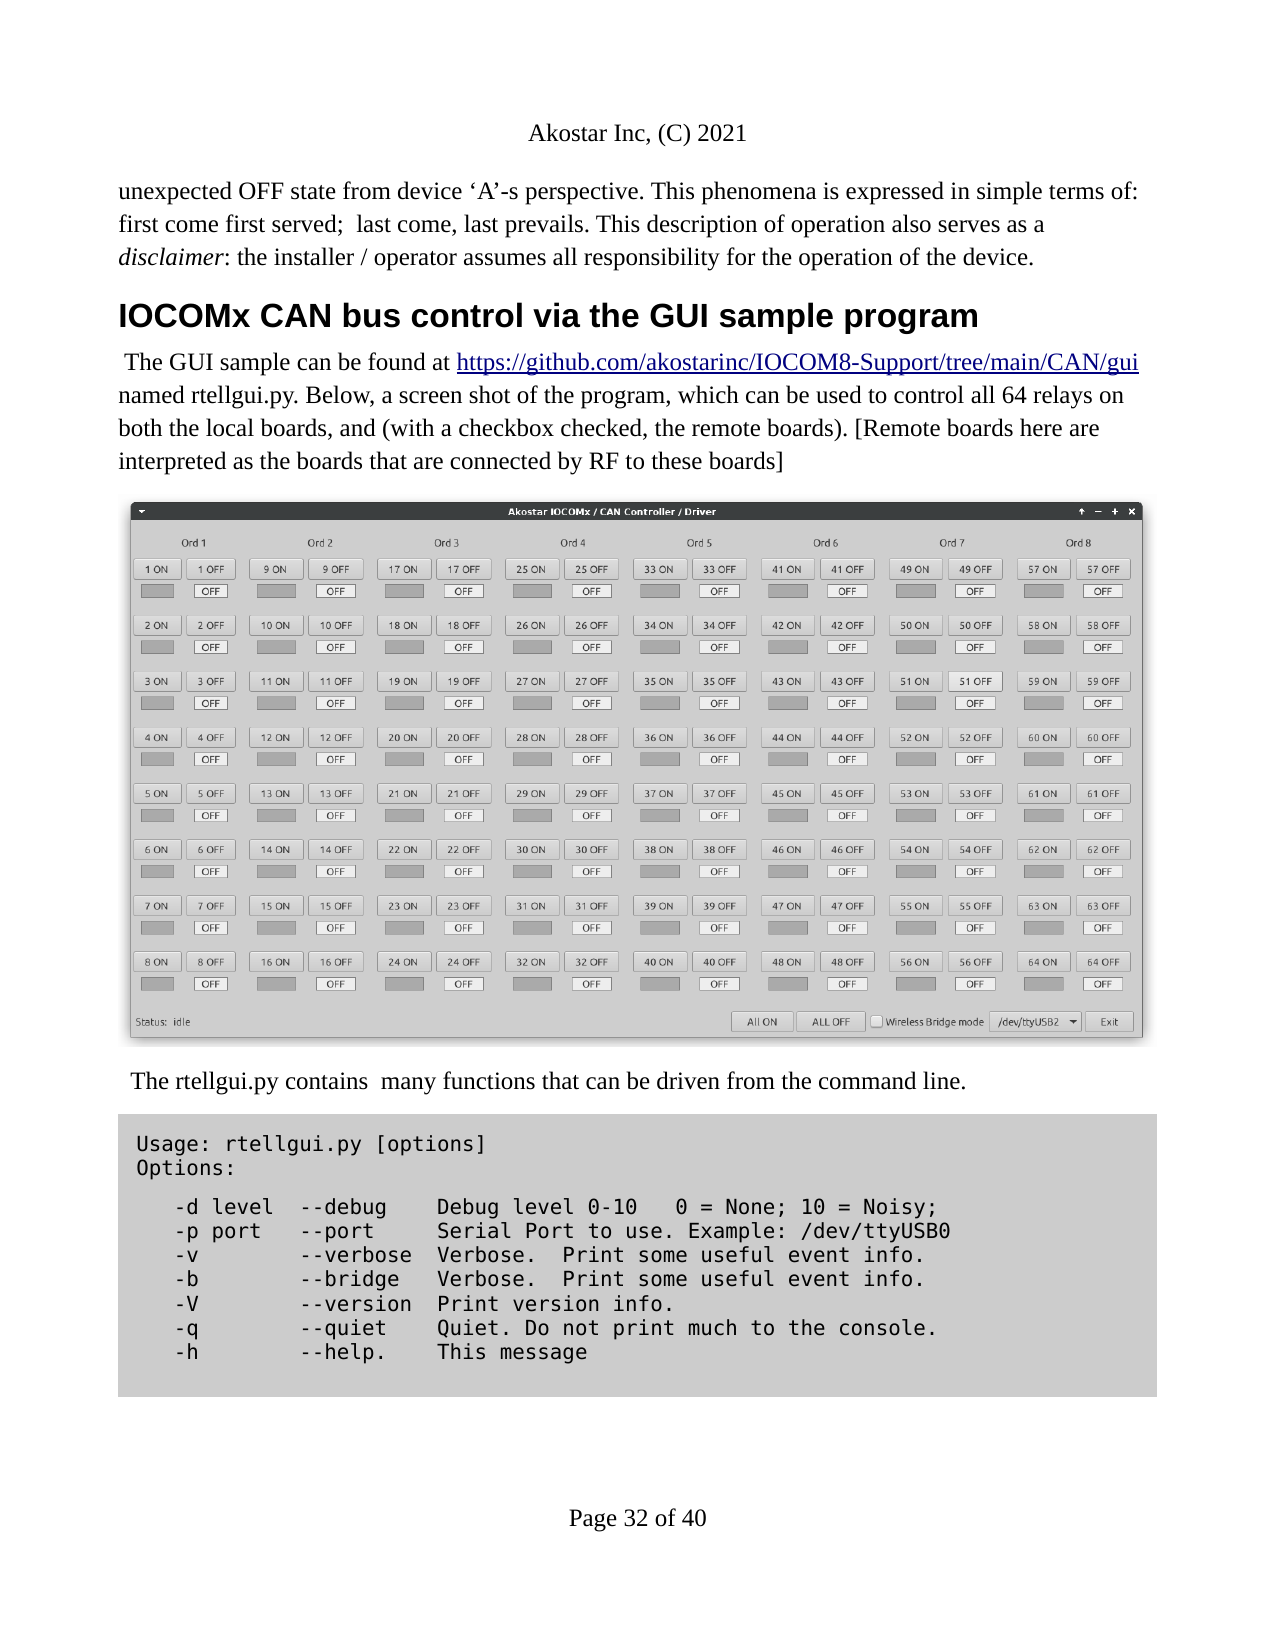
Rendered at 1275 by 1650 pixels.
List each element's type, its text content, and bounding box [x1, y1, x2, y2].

text The rtellgui.py contains many functions that can be driven from the command line. [118, 1066, 1157, 1095]
text unexpected OFF state from device ‘A’-s perspective. This phenomena is expressed in simple terms of: first come first served; last come, last prevails. This description of operation also serves as a disclaimer: the installer / operator assumes all responsibility for the operation of the device. [118, 176, 1157, 271]
picture [118, 494, 1157, 1047]
table_header Usage: rtellgui.py [options] Options: -d level --debug Debug level 0-10 0 = None; 10 = Noisy; -p port --port Serial Port to use. Example: /dev/ttyUSB0 -v --verbose Verbose. Print some useful event info. -b --bridge Verbose. Print some useful event info. -V --version Print version info. -q --quiet Quiet. Do not print much to the console. -h --help. This message [118, 1114, 1157, 1397]
subtitle IOCOMx CAN bus control via the GUI sample program [118, 296, 1157, 335]
text The GUI sample can be found at https://github.com/akostarinc/IOCOM8-Support/tree/main/CAN/gui named rtellgui.py. Below, a screen shot of the program, which can be used to control all 64 relays on both the local boards, and (with a checkbox checked, the remote boards). [Remote boards here are interpreted as the boards that are connected by RF to these boards] [118, 347, 1157, 475]
